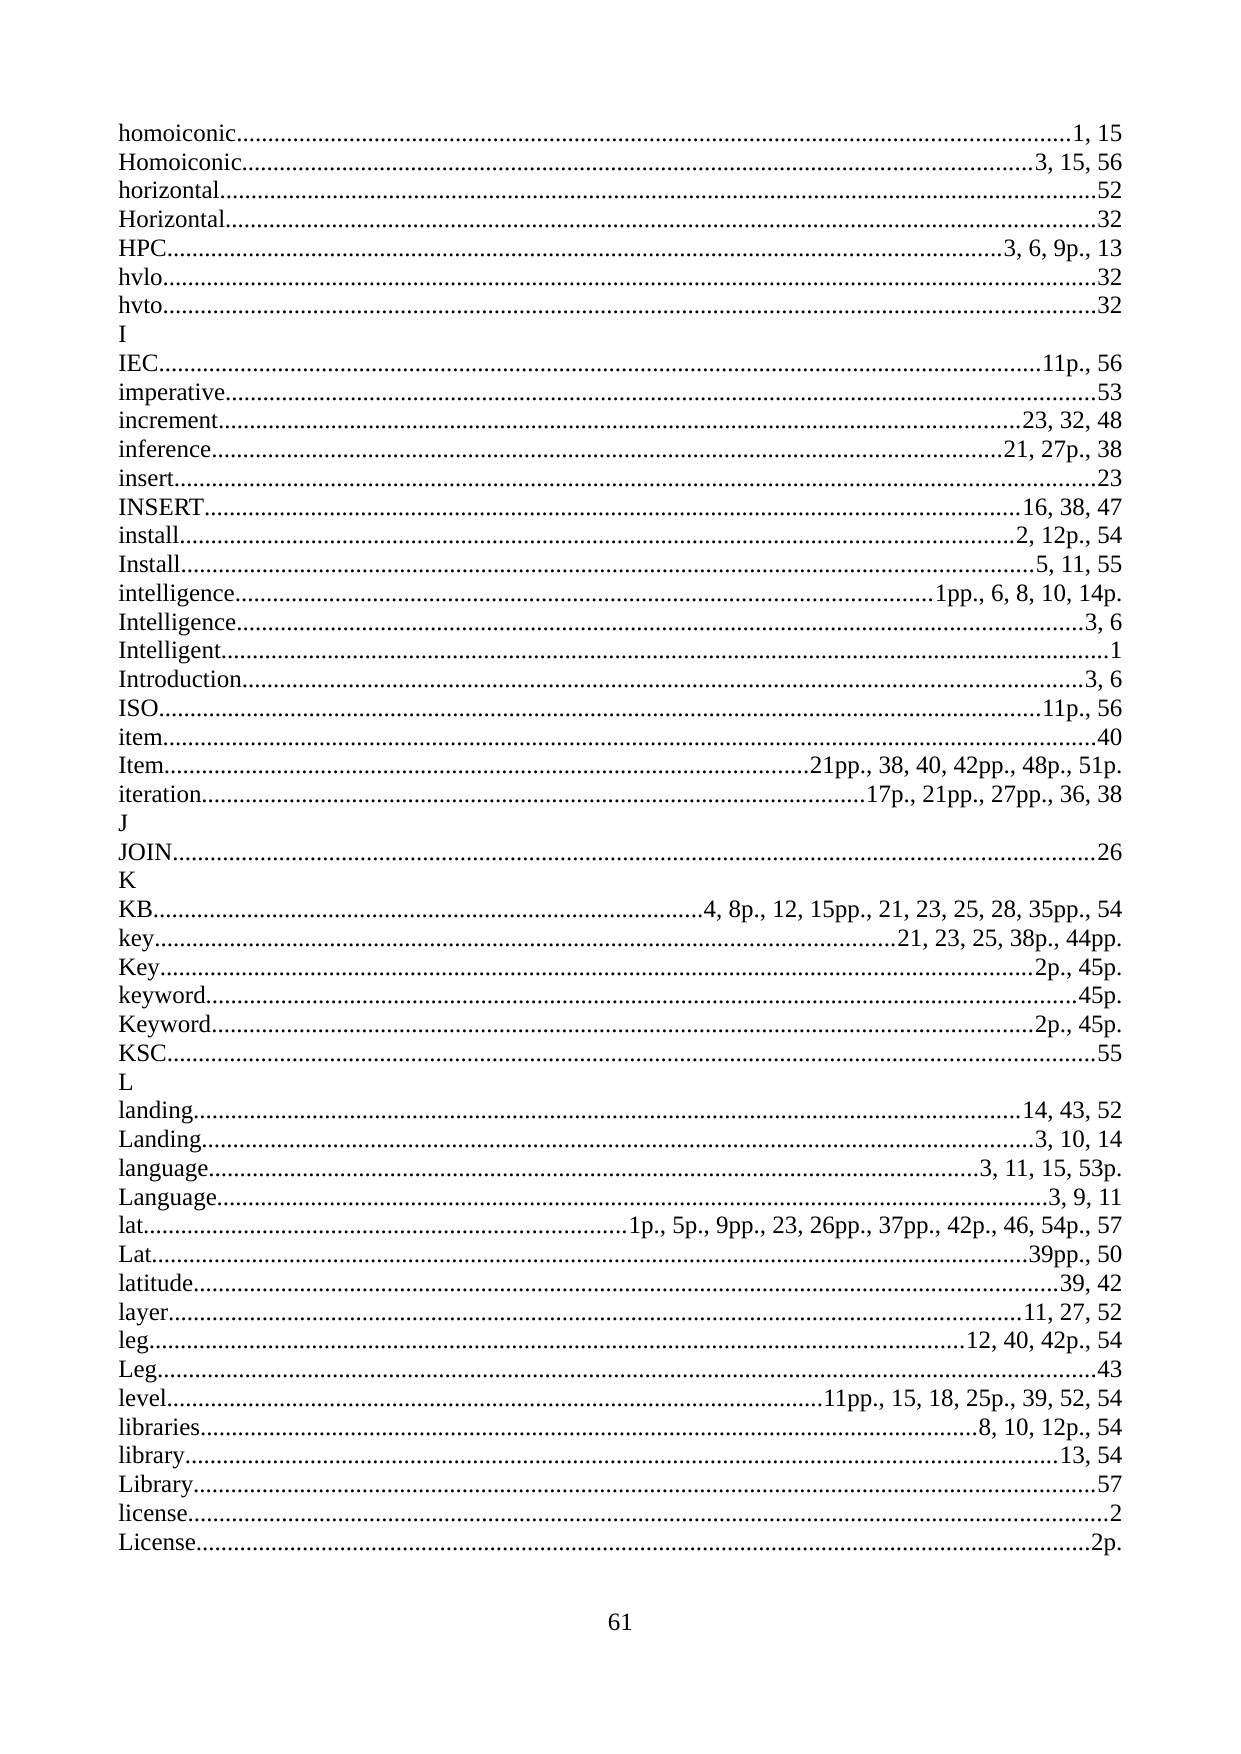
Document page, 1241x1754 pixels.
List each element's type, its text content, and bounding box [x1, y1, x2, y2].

text L [118, 1067, 1122, 1096]
text I [118, 319, 1122, 348]
text lat 1p., 5p., 9pp., 23, 26pp., 37pp., 42p., 46, 54p., 57 [118, 1211, 1122, 1239]
text install 2, 12p., 54 [118, 521, 1122, 549]
text Introduction 3, 6 [118, 664, 1122, 693]
text IEC 11p., 56 [118, 348, 1122, 377]
text item 40 [118, 722, 1122, 751]
text Key 2p., 45p. [118, 952, 1122, 981]
text Landing 3, 10, 14 [118, 1124, 1122, 1153]
text KB 4, 8p., 12, 15pp., 21, 23, 25, 28, 35pp., 54 [118, 894, 1122, 923]
text ISO 11p., 56 [118, 693, 1122, 722]
text Horizontal 32 [118, 204, 1122, 233]
text insert 23 [118, 463, 1122, 492]
text JOIN 26 [118, 837, 1122, 866]
text Language 3, 9, 11 [118, 1182, 1122, 1211]
text Library 57 [118, 1469, 1122, 1498]
text leg 12, 40, 42p., 54 [118, 1326, 1122, 1354]
text language 3, 11, 15, 53p. [118, 1153, 1122, 1182]
text latitude 39, 42 [118, 1268, 1122, 1297]
text J [118, 808, 1122, 837]
text Keyword 2p., 45p. [118, 1009, 1122, 1038]
text landing 14, 43, 52 [118, 1096, 1122, 1124]
text KSC 55 [118, 1038, 1122, 1067]
text iteration 17p., 21pp., 27pp., 36, 38 [118, 779, 1122, 808]
text imperative 53 [118, 377, 1122, 406]
text Item 21pp., 38, 40, 42pp., 48p., 51p. [118, 751, 1122, 779]
text license 2 [118, 1498, 1122, 1527]
text level 11pp., 15, 18, 25p., 39, 52, 54 [118, 1383, 1122, 1412]
text inference 21, 27p., 38 [118, 434, 1122, 463]
text keyword 45p. [118, 981, 1122, 1009]
text hvlo 32 [118, 262, 1122, 291]
text HPC 3, 6, 9p., 13 [118, 233, 1122, 262]
text horizontal 52 [118, 176, 1122, 204]
text Intelligent 1 [118, 636, 1122, 664]
text Intelligence 3, 6 [118, 607, 1122, 636]
text Leg 43 [118, 1354, 1122, 1383]
text Homoiconic 3, 15, 56 [118, 147, 1122, 176]
text intelligence 1pp., 6, 8, 10, 14p. [118, 578, 1122, 607]
text libraries 8, 10, 12p., 54 [118, 1412, 1122, 1441]
text layer 11, 27, 52 [118, 1297, 1122, 1326]
text License 2p. [118, 1527, 1122, 1556]
text increment 23, 32, 48 [118, 406, 1122, 434]
text K [118, 866, 1122, 894]
text hvto 32 [118, 291, 1122, 319]
text Lat 39pp., 50 [118, 1239, 1122, 1268]
text homoiconic 1, 15 [118, 118, 1122, 147]
text key 21, 23, 25, 38p., 44pp. [118, 923, 1122, 952]
text INSERT 16, 38, 47 [118, 492, 1122, 521]
text library 13, 54 [118, 1441, 1122, 1469]
text Install 5, 11, 55 [118, 549, 1122, 578]
